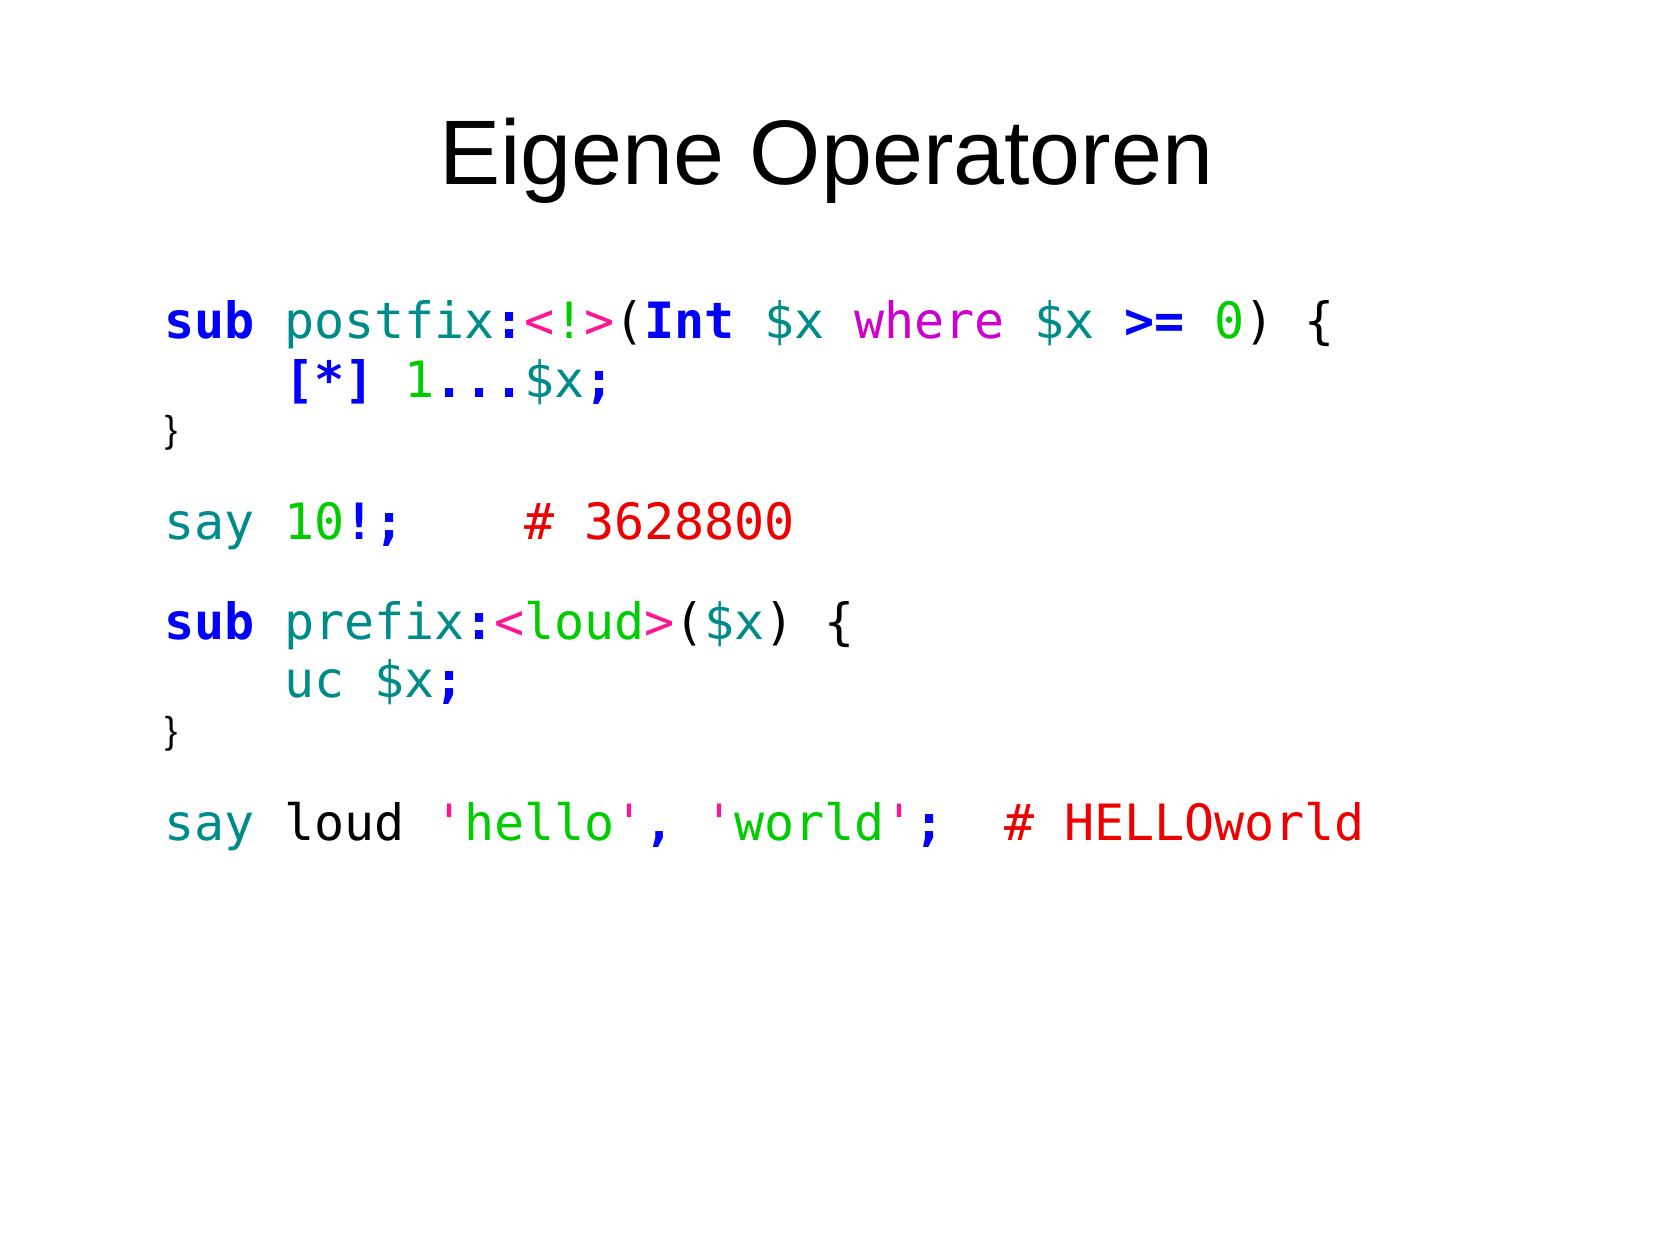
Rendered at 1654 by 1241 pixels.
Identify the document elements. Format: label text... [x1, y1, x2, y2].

text_box sub postfix:<!>(Int $x where $x >= 0) { [*] 1...$x; } say 10!; # 3628800 sub prefix:<loud>($x) { uc $x; } say loud 'hello', 'world'; # HELLOworld [150, 285, 1471, 860]
title Eigene Operatoren [82, 49, 1571, 257]
